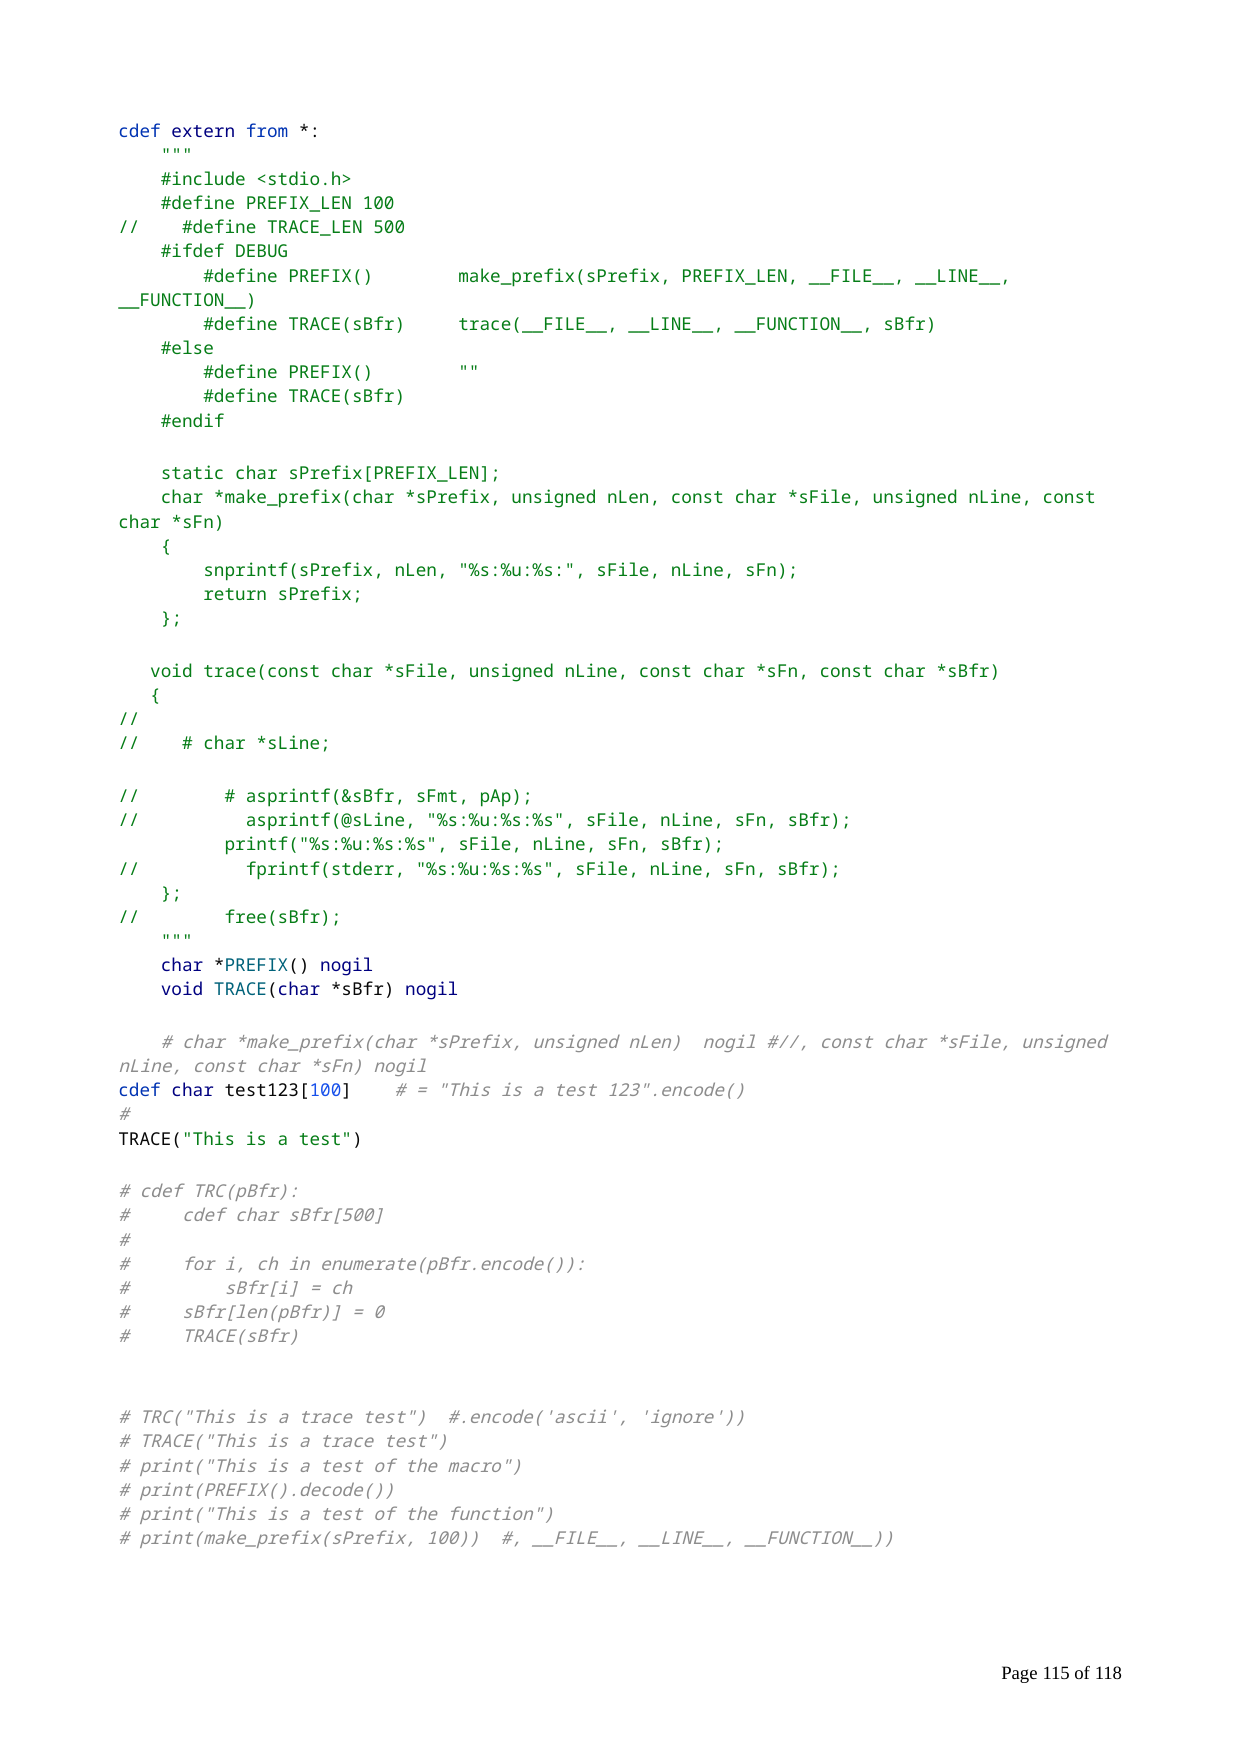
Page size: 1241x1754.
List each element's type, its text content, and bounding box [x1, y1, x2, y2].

text cdef extern from *: """ #include <stdio.h> #define PREFIX_LEN 100 // #define TRACE_LEN 500 #ifdef DEBUG #define PREFIX() make_prefix(sPrefix, PREFIX_LEN, __FILE__, __LINE__, __FUNCTION__) #define TRACE(sBfr) trace(__FILE__, __LINE__, __FUNCTION__, sBfr) #else #define PREFIX() "" #define TRACE(sBfr) #endif static char sPrefix[PREFIX_LEN]; char *make_prefix(char *sPrefix, unsigned nLen, const char *sFile, unsigned nLine, const char *sFn) { snprintf(sPrefix, nLen, "%s:%u:%s:", sFile, nLine, sFn); return sPrefix; }; void trace(const char *sFile, unsigned nLine, const char *sFn, const char *sBfr) { // // # char *sLine; // # asprintf(&sBfr, sFmt, pAp); // asprintf(@sLine, "%s:%u:%s:%s", sFile, nLine, sFn, sBfr); printf("%s:%u:%s:%s", sFile, nLine, sFn, sBfr); // fprintf(stderr, "%s:%u:%s:%s", sFile, nLine, sFn, sBfr); }; // free(sBfr); """ char *PREFIX() nogil void TRACE(char *sBfr) nogil # char *make_prefix(char *sPrefix, unsigned nLen) nogil #//, const char *sFile, unsigned nLine, const char *sFn) nogil cdef char test123[100] # = "This is a test 123".encode() # TRACE("This is a test") # cdef TRC(pBfr): # cdef char sBfr[500] # # for i, ch in enumerate(pBfr.encode()): # sBfr[i] = ch # sBfr[len(pBfr)] = 0 # TRACE(sBfr) # TRC("This is a trace test") #.encode('ascii', 'ignore')) # TRACE("This is a trace test") # print("This is a test of the macro") # print(PREFIX().decode()) # print("This is a test of the function") # print(make_prefix(sPrefix, 100)) #, __FILE__, __LINE__, __FUNCTION__)) [118, 118, 1122, 1578]
